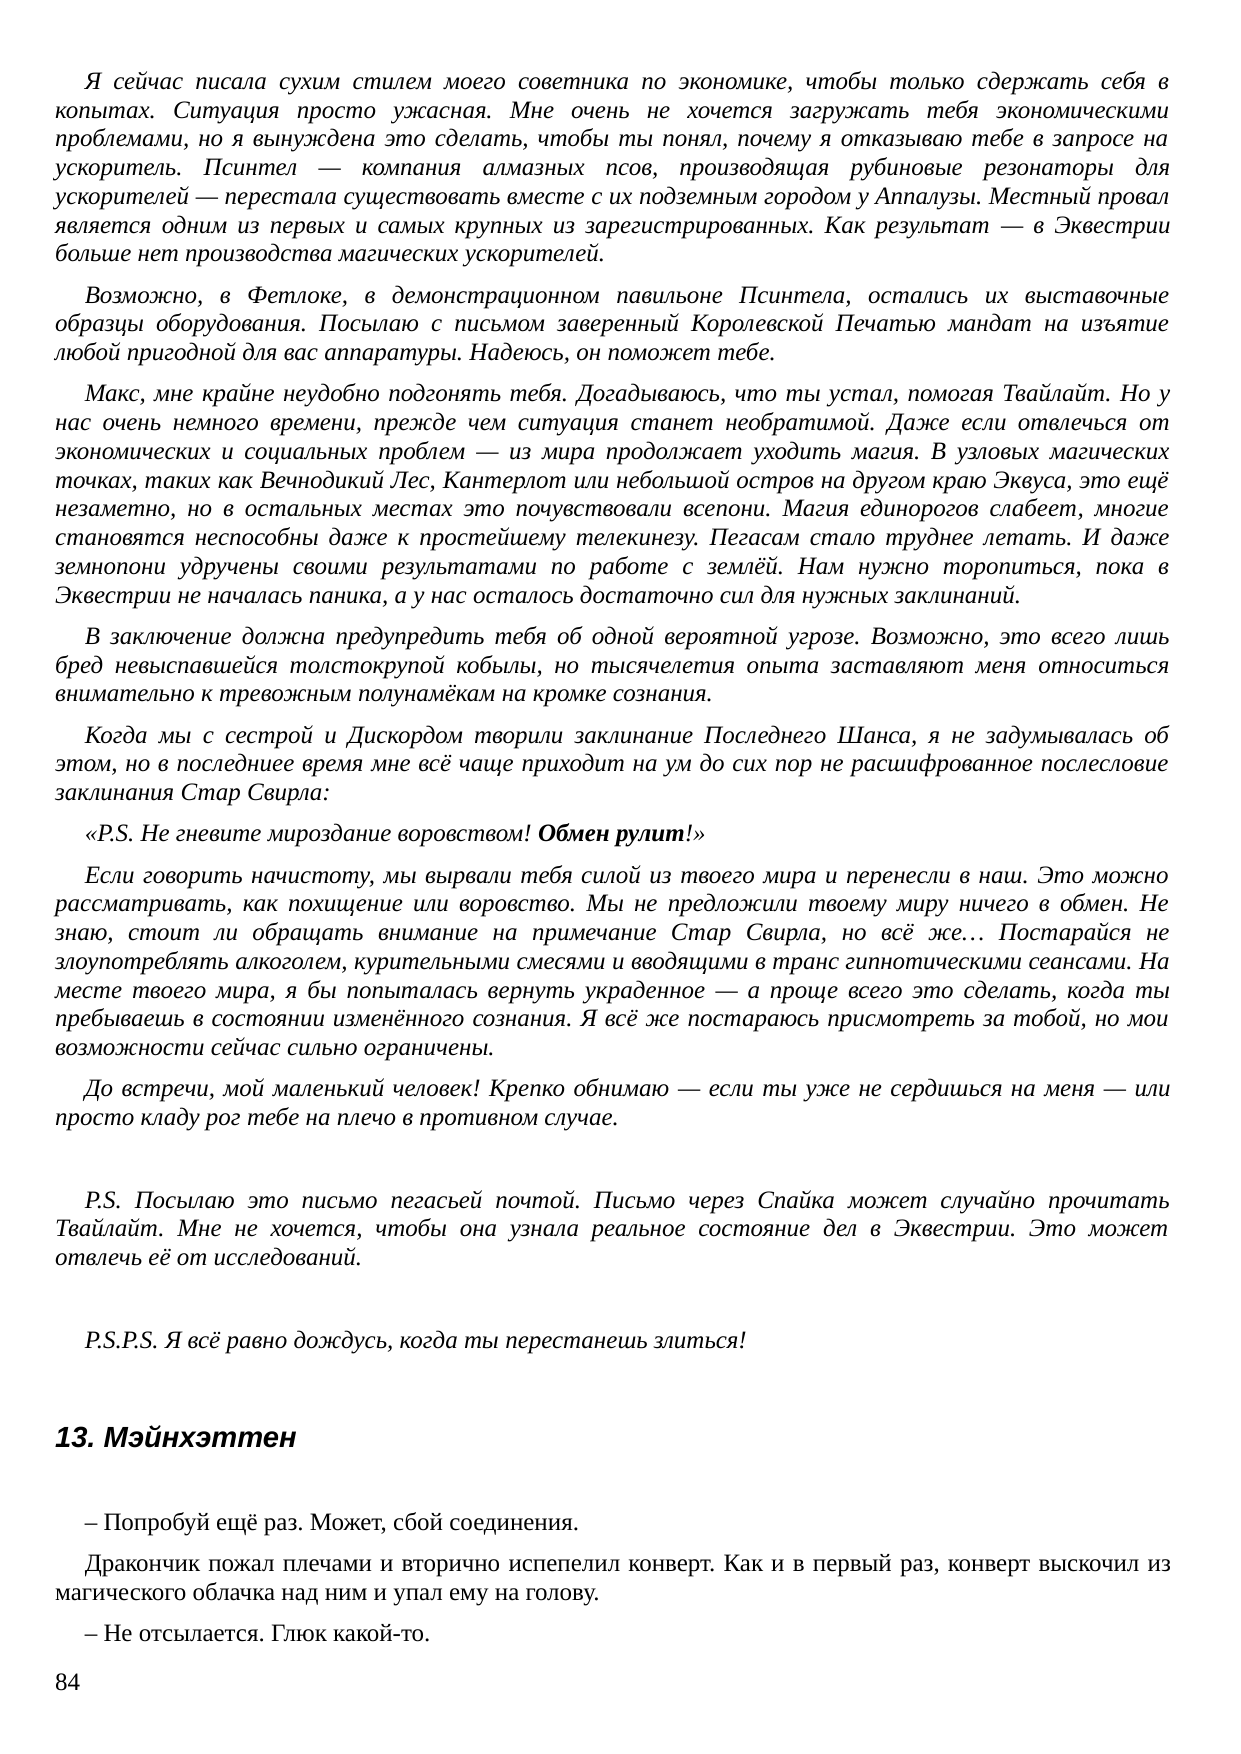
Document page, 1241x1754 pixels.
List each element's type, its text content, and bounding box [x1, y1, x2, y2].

text До встречи, мой маленький человек! Крепко обнимаю — если ты уже не сердишься на меня — или просто кладу рог тебе на плечо в противном случае. [55, 1073, 1173, 1131]
text Макс, мне крайне неудобно подгонять тебя. Догадываюсь, что ты устал, помогая Твайлайт. Но у нас очень немного времени, прежде чем ситуация станет необратимой. Даже если отвлечься от экономических и социальных проблем — из мира продолжает уходить магия. В узловых магических точках, таких как Вечнодикий Лес, Кантерлот или небольшой остров на другом краю Эквуса, это ещё незаметно, но в остальных местах это почувствовали всепони. Магия единорогов слабеет, многие становятся неспособны даже к простейшему телекинезу. Пегасам стало труднее летать. И даже земнопони удручены своими результатами по работе с землёй. Нам нужно торопиться, пока в Эквестрии не началась паника, а у нас осталось достаточно сил для нужных заклинаний. [55, 378, 1173, 608]
text – Попробуй ещё раз. Может, сбой соединения. [55, 1507, 1173, 1536]
subtitle 13. Мэйнхэттен [55, 1420, 1173, 1453]
text – Не отсылается. Глюк какой-то. [55, 1618, 1173, 1647]
text Когда мы с сестрой и Дискордом творили заклинание Последнего Шанса, я не задумывалась об этом, но в последниее время мне всё чаще приходит на ум до сих пор не расшифрованное послесловие заклинания Стар Свирла: [55, 720, 1173, 806]
text Если говорить начистоту, мы вырвали тебя силой из твоего мира и перенесли в наш. Это можно рассматривать, как похищение или воровство. Мы не предложили твоему миру ничего в обмен. Не знаю, стоит ли обращать внимание на примечание Стар Свирла, но всё же… Постарайся не злоупотреблять алкоголем, курительными смесями и вводящими в транс гипнотическими сеансами. На месте твоего мира, я бы попыталась вернуть украденное — а проще всего это сделать, когда ты пребываешь в состоянии изменённого сознания. Я всё же постараюсь присмотреть за тобой, но мои возможности сейчас сильно ограничены. [55, 860, 1173, 1061]
text Возможно, в Фетлоке, в демонстрационном павильоне Псинтела, остались их выставочные образцы оборудования. Посылаю с письмом заверенный Королевской Печатью мандат на изъятие любой пригодной для вас аппаратуры. Надеюсь, он поможет тебе. [55, 280, 1173, 366]
text «P.S. Не гневите мироздание воровством! Обмен рулит!» [55, 818, 1173, 847]
text P.S. Посылаю это письмо пегасьей почтой. Письмо через Спайка может случайно прочитать Твайлайт. Мне не хочется, чтобы она узнала реальное состояние дел в Эквестрии. Это может отвлечь её от исследований. [55, 1185, 1173, 1271]
text Дракончик пожал плечами и вторично испепелил конверт. Как и в первый раз, конверт выскочил из магического облачка над ним и упал ему на голову. [55, 1548, 1173, 1606]
text P.S.P.S. Я всё равно дождусь, когда ты перестанешь злиться! [55, 1325, 1173, 1353]
text Я сейчас писала сухим стилем моего советника по экономике, чтобы только сдержать себя в копытах. Ситуация просто ужасная. Мне очень не хочется загружать тебя экономическими проблемами, но я вынуждена это сделать, чтобы ты понял, почему я отказываю тебе в запросе на ускоритель. Псинтел — компания алмазных псов, производящая рубиновые резонаторы для ускорителей — перестала существовать вместе с их подземным городом у Аппалузы. Местный провал является одним из первых и самых крупных из зарегистрированных. Как результат — в Эквестрии больше нет производства магических ускорителей. [55, 66, 1173, 267]
text В заключение должна предупредить тебя об одной вероятной угрозе. Возможно, это всего лишь бред невыспавшейся толстокрупой кобылы, но тысячелетия опыта заставляют меня относиться внимательно к тревожным полунамёкам на кромке сознания. [55, 621, 1173, 707]
